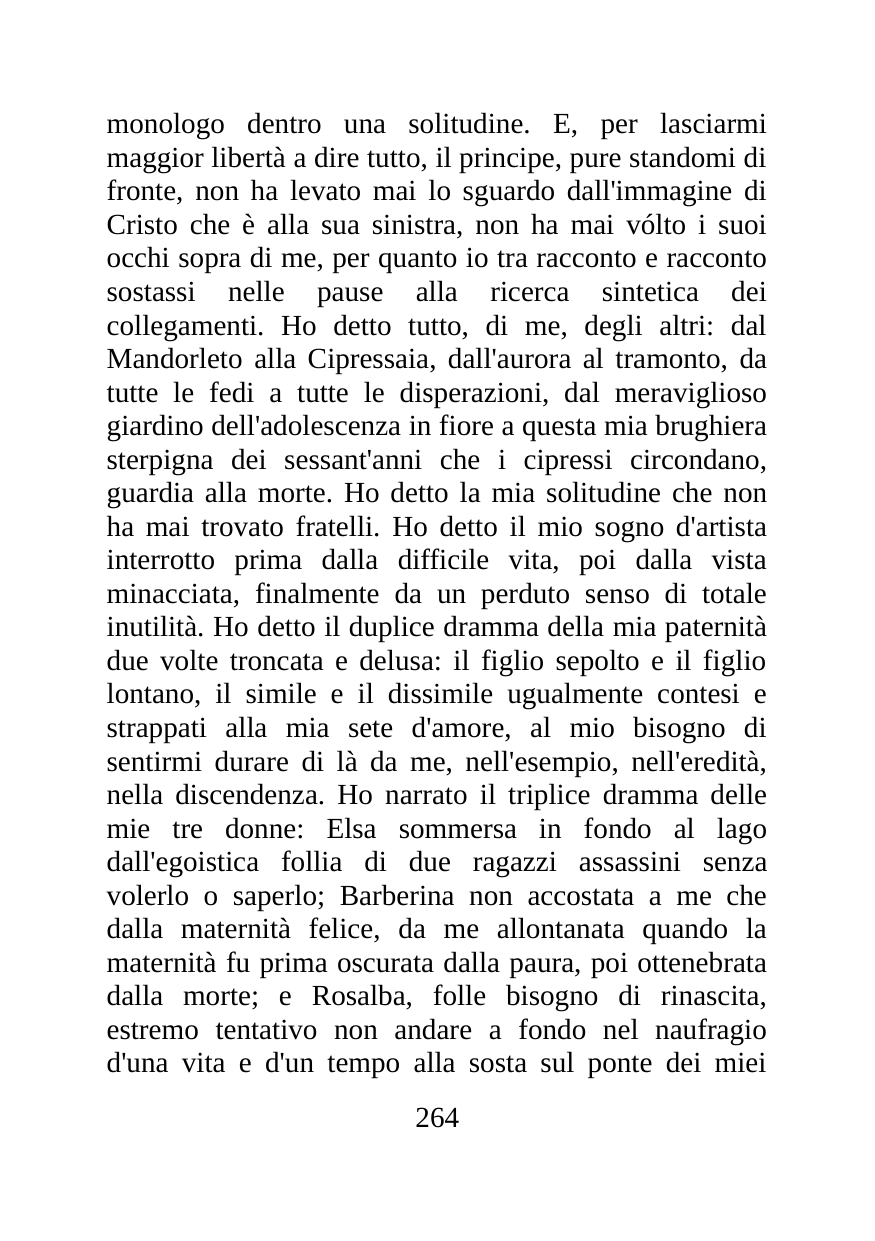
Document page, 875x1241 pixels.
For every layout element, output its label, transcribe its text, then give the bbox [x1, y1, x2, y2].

text monologo dentro una solitudine. E, per lasciarmi maggior libertà a dire tutto, il principe, pure standomi di fronte, non ha levato mai lo sguardo dall'immagine di Cristo che è alla sua sinistra, non ha mai vólto i suoi occhi sopra di me, per quanto io tra racconto e racconto sostassi nelle pause alla ricerca sintetica dei collegamenti. Ho detto tutto, di me, degli altri: dal Mandorleto alla Cipressaia, dall'aurora al tramonto, da tutte le fedi a tutte le disperazioni, dal meraviglioso giardino dell'adolescenza in fiore a questa mia brughiera sterpigna dei sessant'anni che i cipressi circondano, guardia alla morte. Ho detto la mia solitudine che non ha mai trovato fratelli. Ho detto il mio sogno d'artista interrotto prima dalla difficile vita, poi dalla vista minacciata, finalmente da un perduto senso di totale inutilità. Ho detto il duplice dramma della mia paternità due volte troncata e delusa: il figlio sepolto e il figlio lontano, il simile e il dissimile ugualmente contesi e strappati alla mia sete d'amore, al mio bisogno di sentirmi durare di là da me, nell'esempio, nell'eredità, nella discendenza. Ho narrato il triplice dramma delle mie tre donne: Elsa sommersa in fondo al lago dall'egoistica follia di due ragazzi assassini senza volerlo o saperlo; Barberina non accostata a me che dalla maternità felice, da me allontanata quando la maternità fu prima oscurata dalla paura, poi ottenebrata dalla morte; e Rosalba, folle bisogno di rinascita, estremo tentativo non andare a fondo nel naufragio d'una vita e d'un tempo alla sosta sul ponte dei miei [106, 106, 768, 1079]
